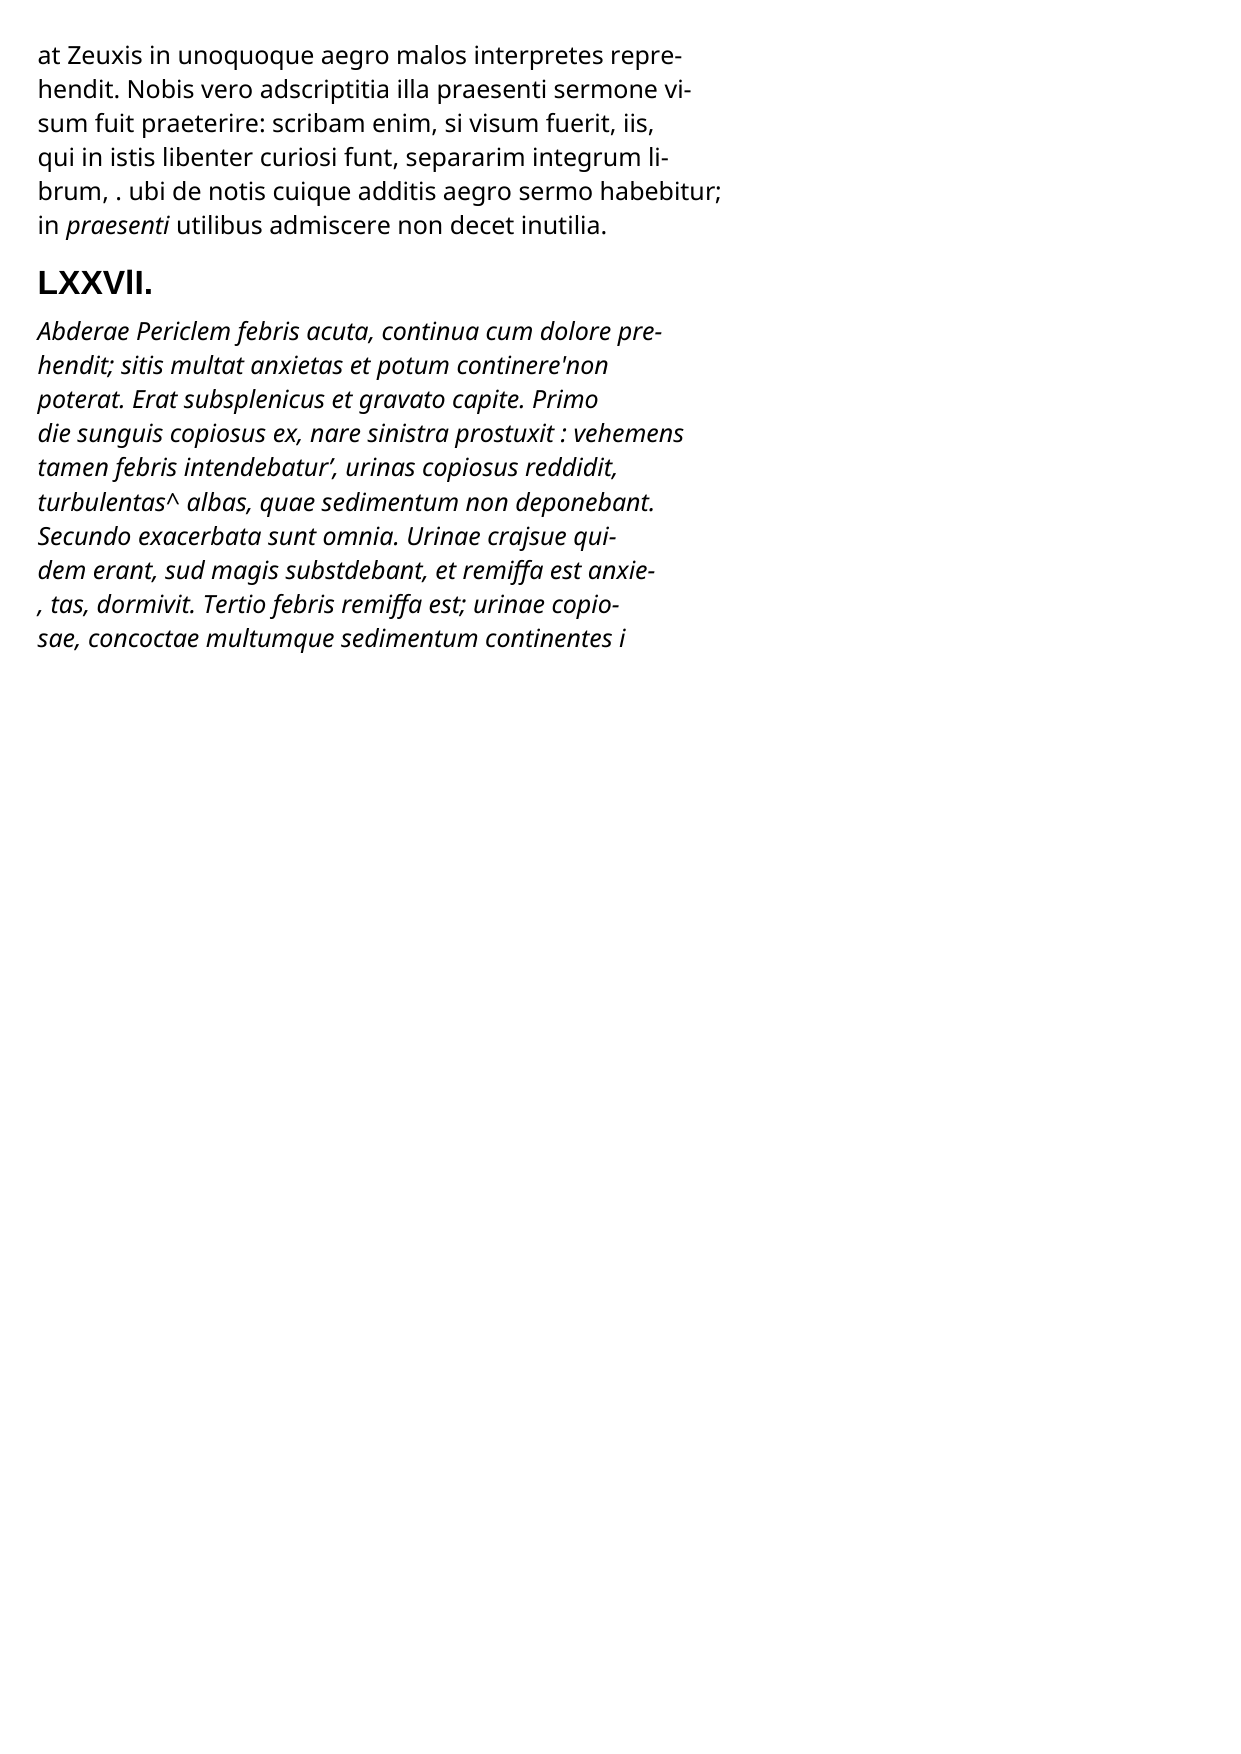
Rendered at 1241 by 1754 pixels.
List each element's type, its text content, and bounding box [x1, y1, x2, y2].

text at Zeuxis in unoquoque aegro malos interpretes repre- hendit. Nobis vero adscriptitia illa praesenti sermone vi- sum fuit praeterire: scribam enim, si visum fuerit, iis, qui in istis libenter curiosi funt, separarim integrum li- brum, . ubi de notis cuique additis aegro sermo habebitur; in praesenti utilibus admiscere non decet inutilia. [37, 37, 1203, 242]
subtitle LXXVlI. [37, 263, 1203, 301]
text Abderae Periclem febris acuta, continua cum dolore pre- hendit; sitis multat anxietas et potum continere'non poterat. Erat subsplenicus et gravato capite. Primo die sunguis copiosus ex, nare sinistra prostuxit : vehemens tamen febris intendebatur’, urinas copiosus reddidit, turbulentas^ albas, quae sedimentum non deponebant. Secundo exacerbata sunt omnia. Urinae crajsue qui- dem erant, sud magis substdebant, et remiffa est anxie- , tas, dormivit. Tertio febris remiffa est; urinae copio- sae, concoctae multumque sedimentum continentes i [37, 314, 1203, 654]
